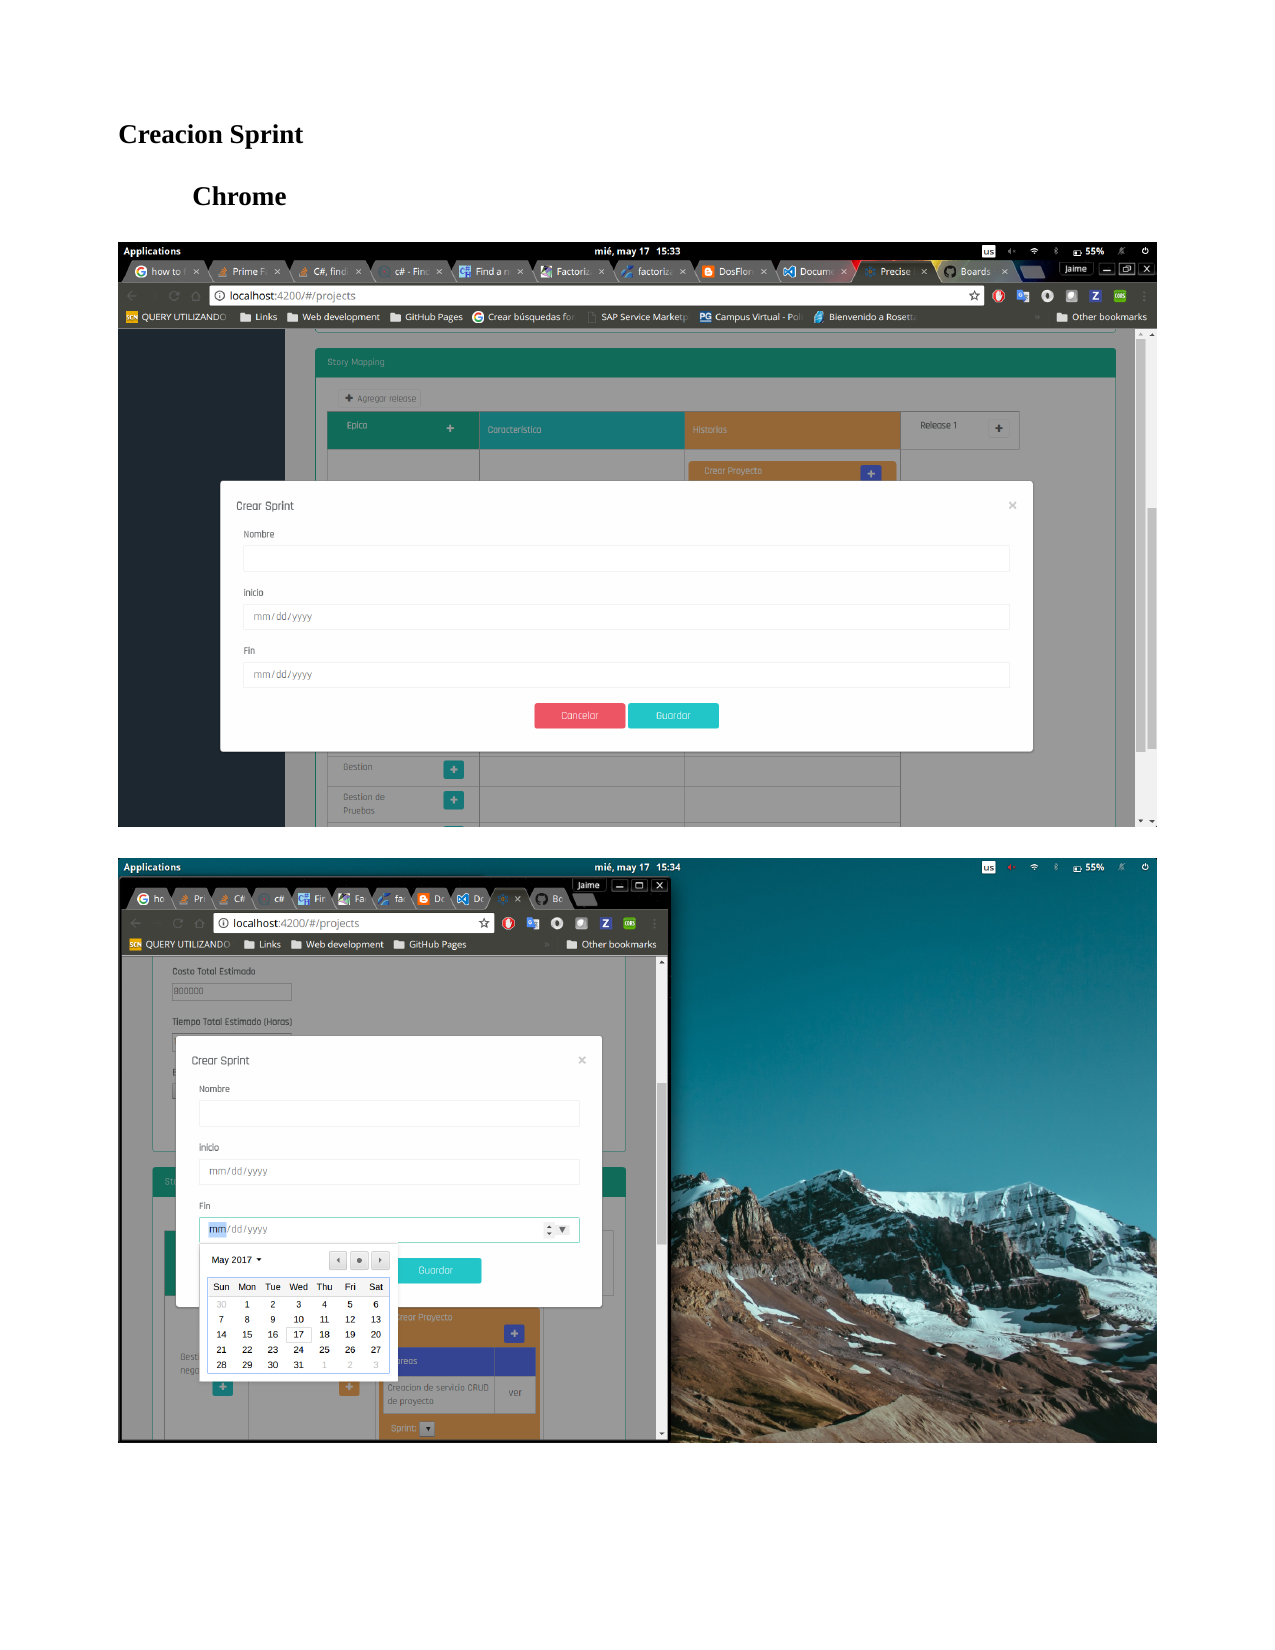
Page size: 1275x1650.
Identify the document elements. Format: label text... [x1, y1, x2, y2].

picture [118, 242, 1157, 827]
text Chrome [118, 180, 1157, 212]
text Creacion Sprint [118, 118, 1157, 149]
picture [118, 858, 1157, 1443]
